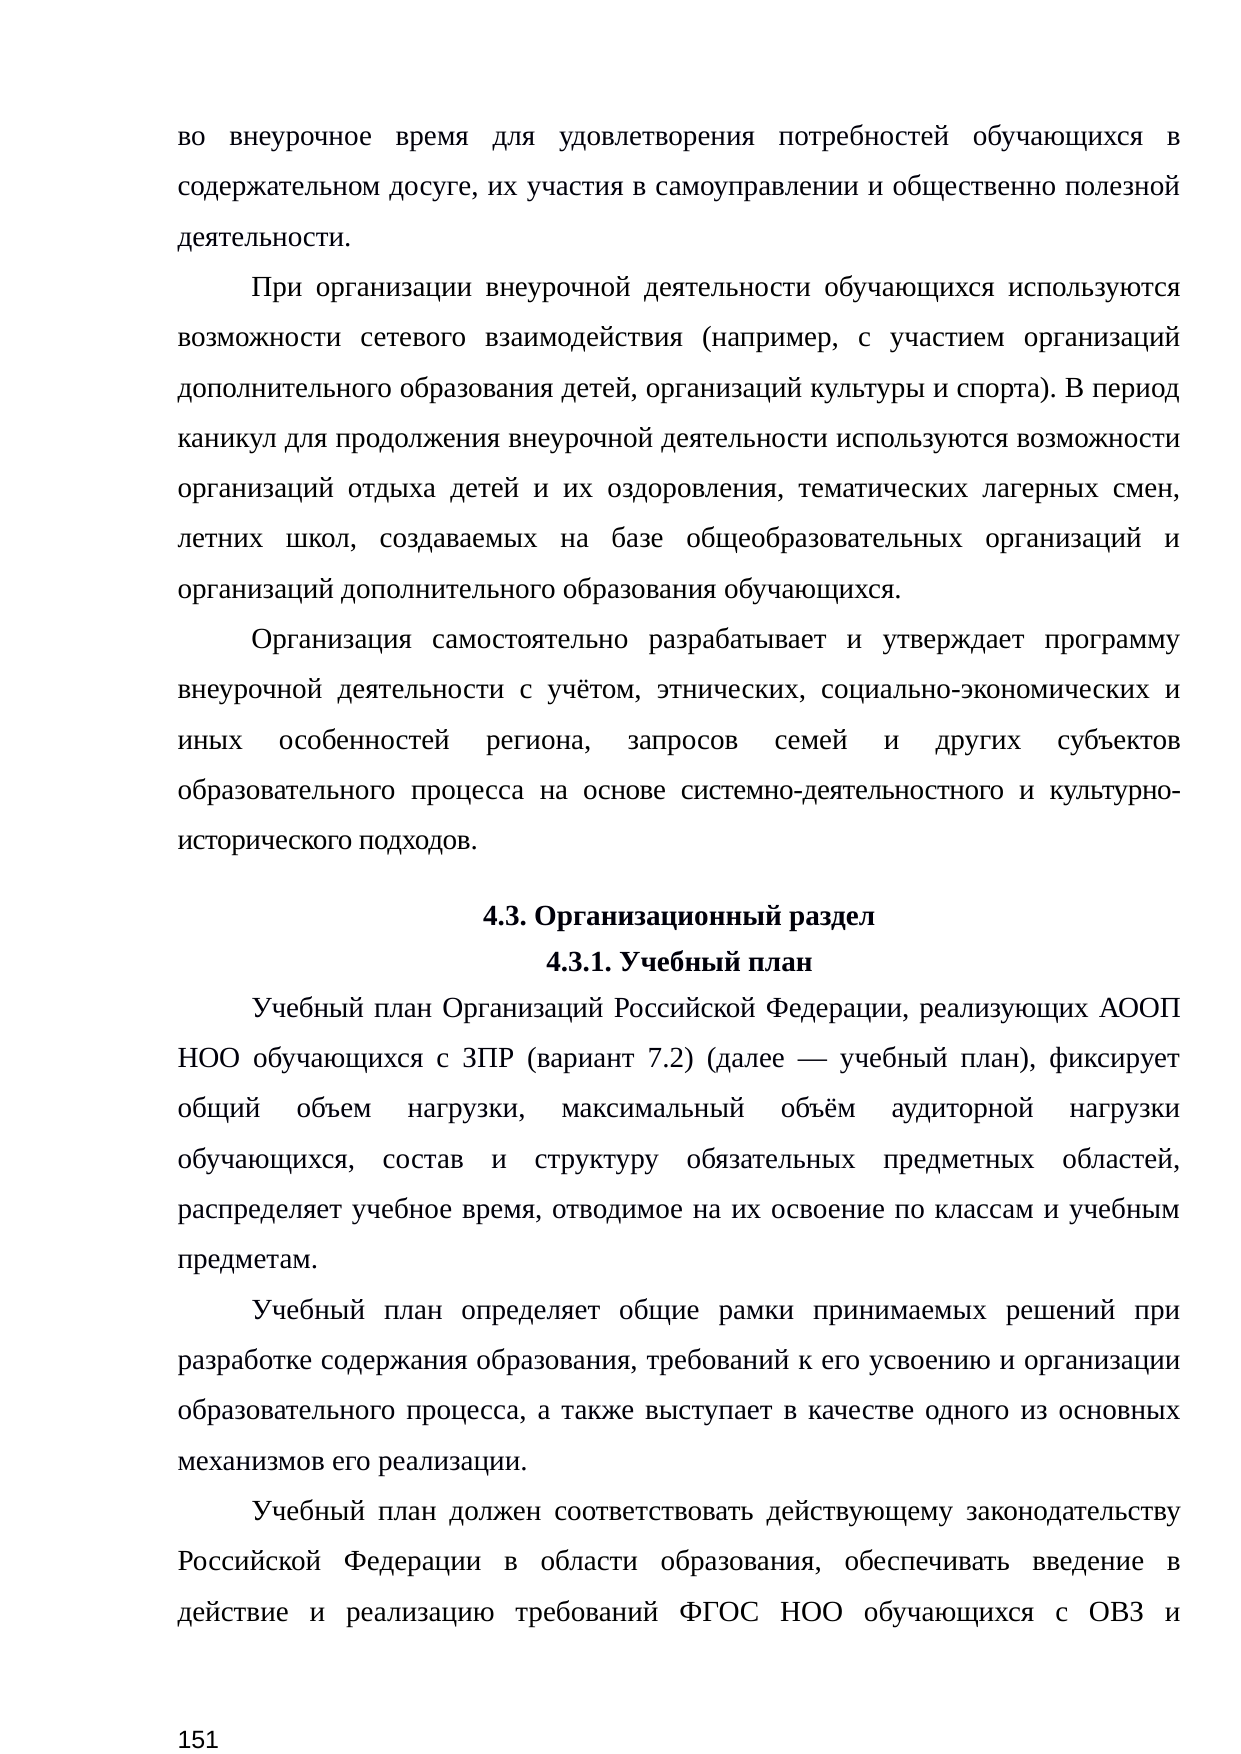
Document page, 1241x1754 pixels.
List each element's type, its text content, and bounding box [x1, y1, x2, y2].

subtitle 4.3. Организационный раздел [177, 898, 1181, 931]
text Организация самостоятельно разрабатывает и утверждает программу внеурочной деятельности с учётом, этнических, социально-экономических и иных особенностей региона, запросов семей и других субъектов образовательного процесса на основе системно-деятельностного и культурно-исторического подходов. [177, 621, 1181, 856]
text Учебный план определяет общие рамки принимаемых решений при разработке содержания образования, требований к его усвоению и организации образовательного процесса, а также выступает в качестве одного из основных механизмов его реализации. [177, 1292, 1181, 1476]
text Учебный план должен соответствовать действующему законодательству Российской Федерации в области образования, обеспечивать введение в действие и реализацию требований ФГОС НОО обучающихся с ОВЗ и [177, 1493, 1181, 1627]
text во внеурочное время для удовлетворения потребностей обучающихся в содержательном досуге, их участия в самоуправлении и общественно полезной деятельности. [177, 118, 1181, 252]
text При организации внеурочной деятельности обучающихся используются возможности сетевого взаимодействия (например, с участием организаций дополнительного образования детей, организаций культуры и спорта). В период каникул для продолжения внеурочной деятельности используются возможности организаций отдыха детей и их оздоровления, тематических лагерных смен, летних школ, создаваемых на базе общеобразовательных организаций и организаций дополнительного образования обучающихся. [177, 269, 1181, 604]
subtitle 4.3.1. Учебный план [177, 944, 1181, 977]
text Учебный план Организаций Российской Федерации, реализующих АООП НОО обучающихся с ЗПР (вариант 7.2) (далее ― учебный план), фиксирует общий объем нагрузки, максимальный объём аудиторной нагрузки обучающихся, состав и структуру обязательных предметных областей, распределяет учебное время, отводимое на их освоение по классам и учебным предметам. [177, 990, 1181, 1275]
